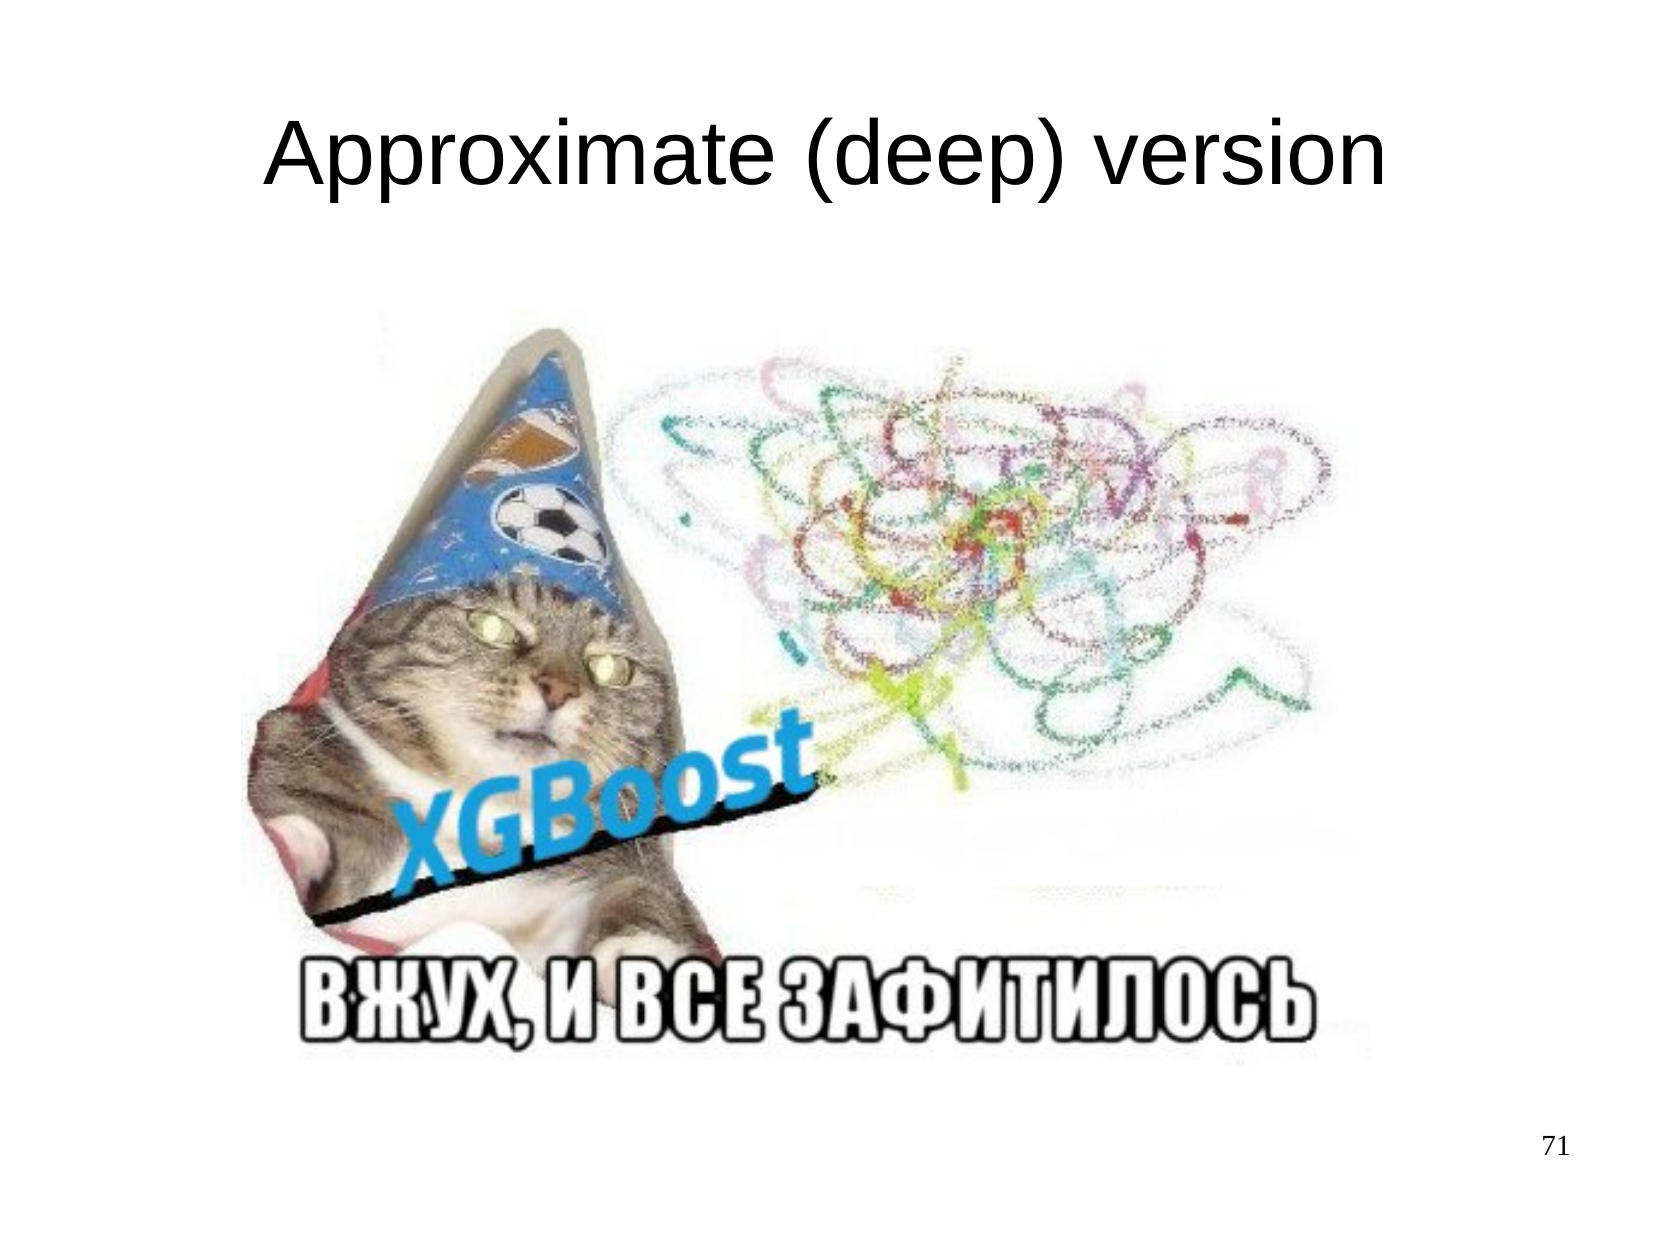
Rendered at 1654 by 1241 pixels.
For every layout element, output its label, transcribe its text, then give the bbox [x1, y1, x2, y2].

title Approximate (deep) version [82, 49, 1571, 257]
picture [241, 308, 1370, 1065]
